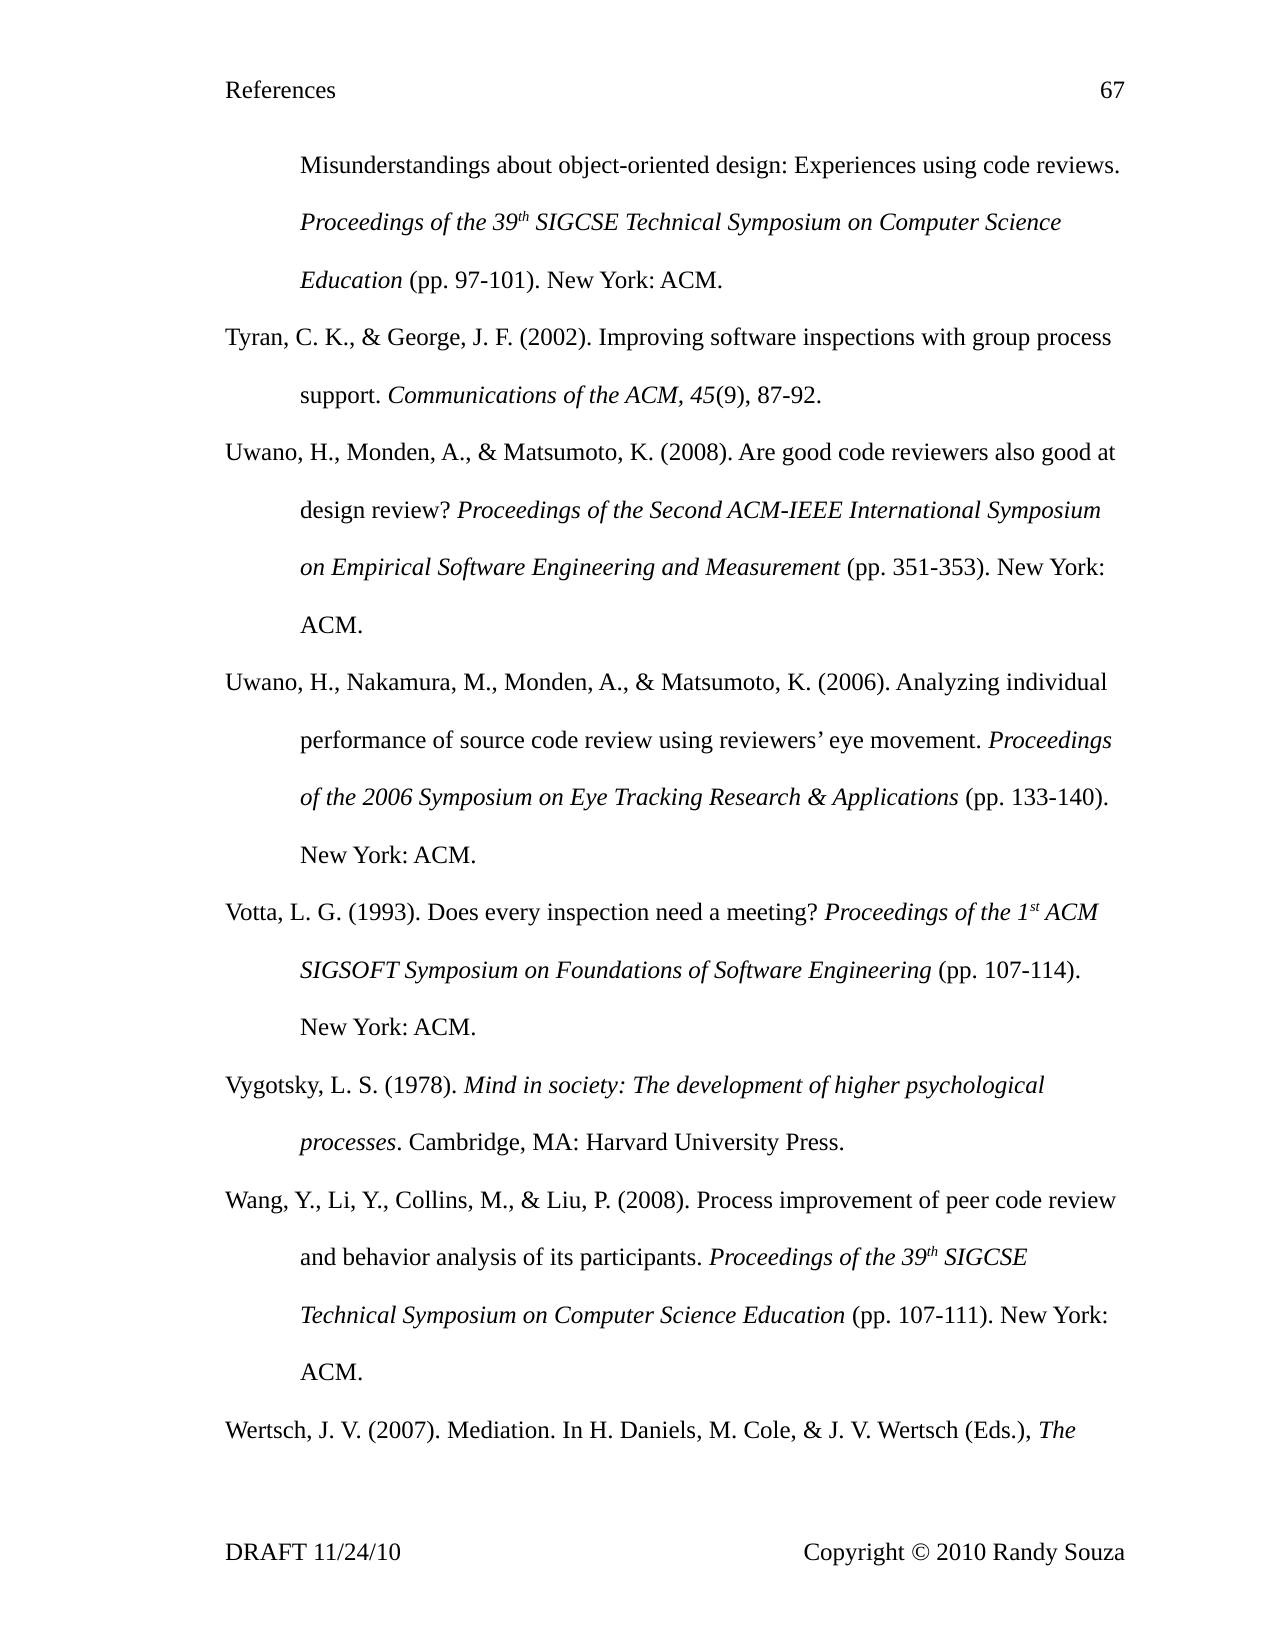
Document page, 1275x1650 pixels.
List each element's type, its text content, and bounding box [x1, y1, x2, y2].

text Misunderstandings about object-oriented design: Experiences using code reviews. Proceedings of the 39th SIGCSE Technical Symposium on Computer Science Education (pp. 97-101). New York: ACM. [225, 150, 1125, 294]
text Votta, L. G. (1993). Does every inspection need a meeting? Proceedings of the 1st ACM SIGSOFT Symposium on Foundations of Software Engineering (pp. 107-114). New York: ACM. [225, 897, 1125, 1041]
text Uwano, H., Monden, A., & Matsumoto, K. (2008). Are good code reviewers also good at design review? Proceedings of the Second ACM-IEEE International Symposium on Empirical Software Engineering and Measurement (pp. 351-353). New York: ACM. [225, 437, 1125, 639]
text Wang, Y., Li, Y., Collins, M., & Liu, P. (2008). Process improvement of peer code review and behavior analysis of its participants. Proceedings of the 39th SIGCSE Technical Symposium on Computer Science Education (pp. 107-111). New York: ACM. [225, 1185, 1125, 1386]
text Vygotsky, L. S. (1978). Mind in society: The development of higher psychological processes. Cambridge, MA: Harvard University Press. [225, 1070, 1125, 1156]
text Wertsch, J. V. (2007). Mediation. In H. Daniels, M. Cole, & J. V. Wertsch (Eds.), The [225, 1415, 1125, 1444]
text Uwano, H., Nakamura, M., Monden, A., & Matsumoto, K. (2006). Analyzing individual performance of source code review using reviewers’ eye movement. Proceedings of the 2006 Symposium on Eye Tracking Research & Applications (pp. 133-140). New York: ACM. [225, 667, 1125, 869]
text Tyran, C. K., & George, J. F. (2002). Improving software inspections with group process support. Communications of the ACM, 45(9), 87-92. [225, 322, 1125, 409]
